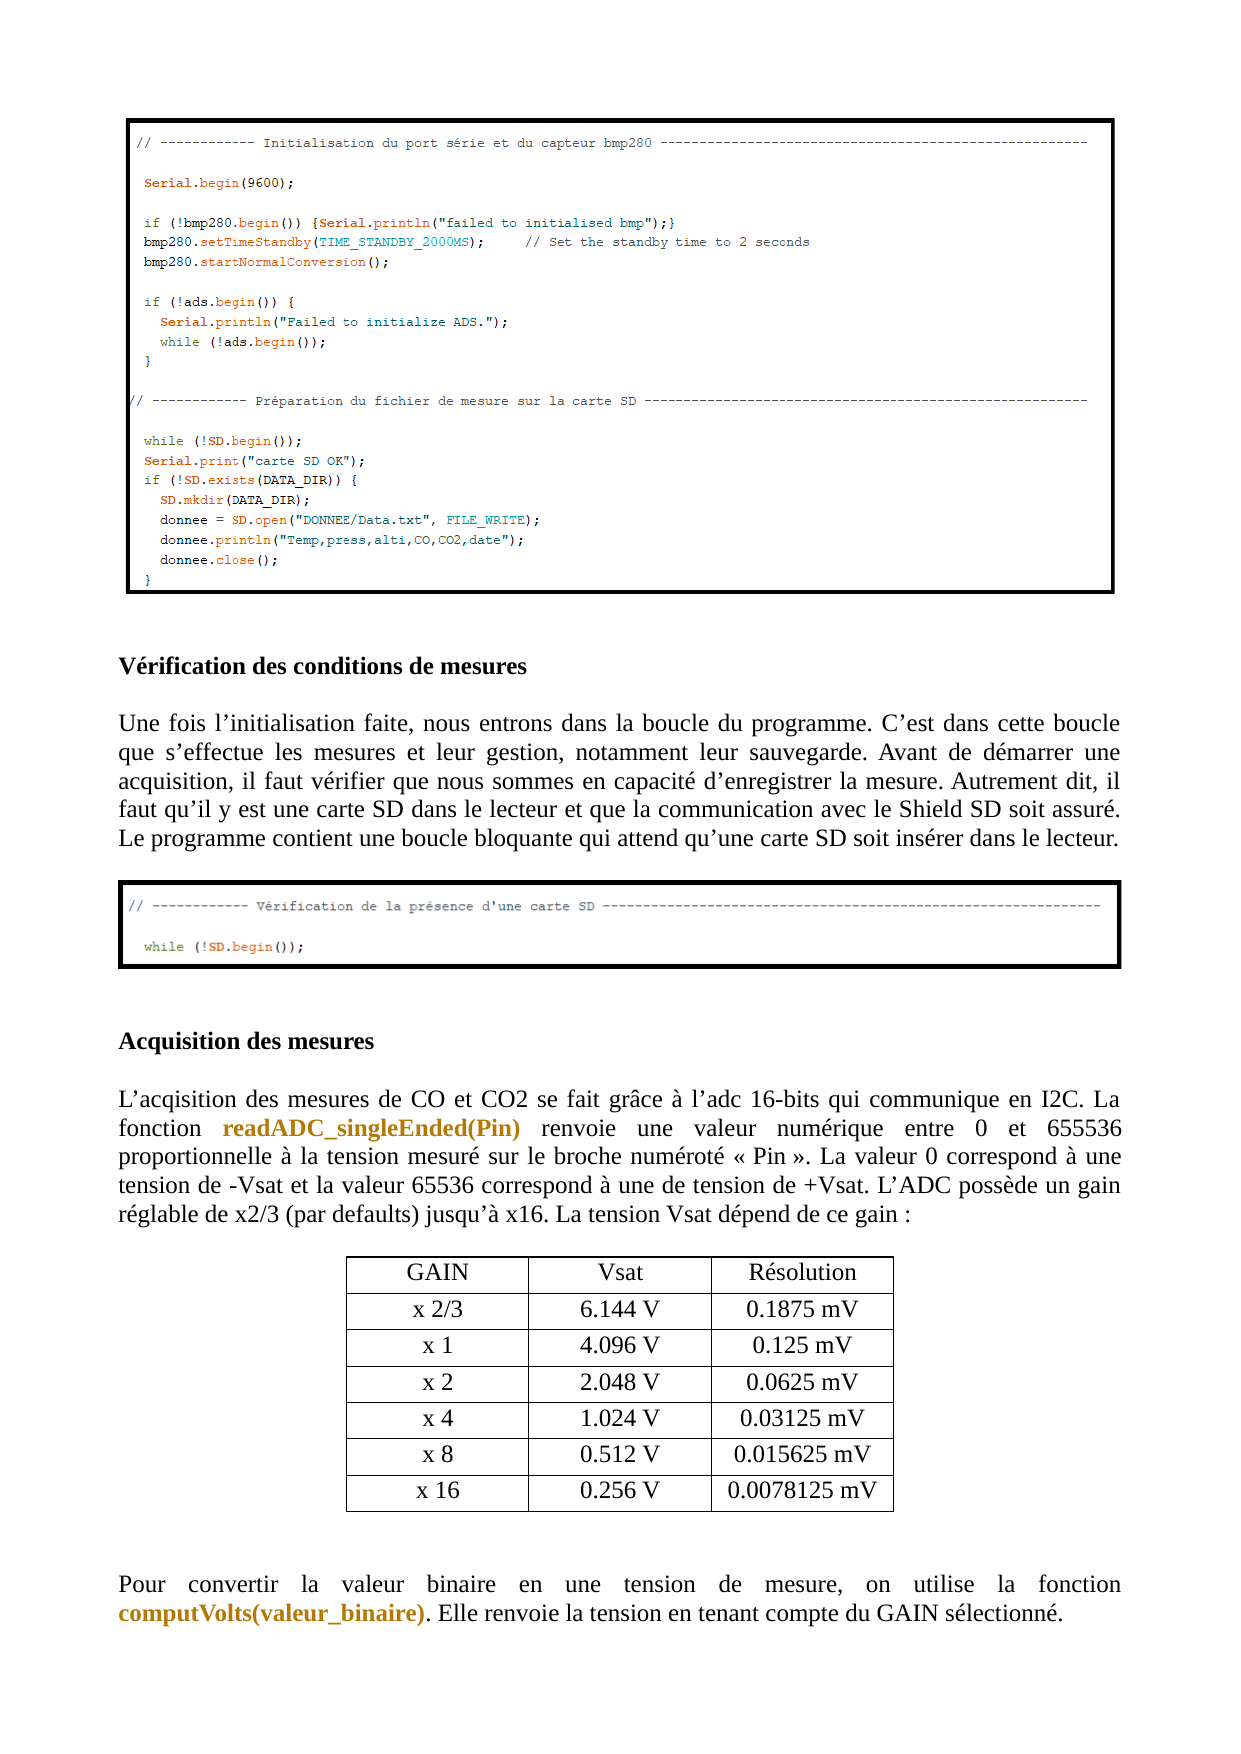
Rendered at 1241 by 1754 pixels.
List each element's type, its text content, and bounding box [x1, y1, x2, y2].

table_header Résolution [712, 1258, 893, 1293]
text Vérification des conditions de mesures [118, 651, 1122, 679]
table_header GAIN [347, 1258, 528, 1293]
table_cell 0.03125 mV [712, 1403, 893, 1438]
table_cell 2.048 V [529, 1367, 711, 1402]
text Acquisition des mesures [118, 1026, 1122, 1055]
table_cell 0.512 V [529, 1439, 711, 1474]
table_cell x 2/3 [347, 1294, 528, 1329]
table_cell x 4 [347, 1403, 528, 1438]
table_cell x 1 [347, 1330, 528, 1366]
text L’acqisition des mesures de CO et CO2 se fait grâce à l’adc 16-bits qui communique en I2C. La fonction readADC_singleEnded(Pin) renvoie une valeur numérique entre 0 et 655536 proportionnelle à la tension mesuré sur le broche numéroté « Pin ». La valeur 0 correspond à une tension de -Vsat et la valeur 65536 correspond à une de tension de +Vsat. L’ADC possède un gain réglable de x2/3 (par defaults) jusqu’à x16. La tension Vsat dépend de ce gain : [118, 1084, 1122, 1228]
table_cell 0.125 mV [712, 1330, 893, 1366]
table_cell 0.0078125 mV [712, 1476, 893, 1511]
table_cell 4.096 V [529, 1330, 711, 1366]
table_header Vsat [529, 1258, 711, 1293]
table_cell x 8 [347, 1439, 528, 1474]
table_cell 0.256 V [529, 1476, 711, 1511]
table_cell 0.1875 mV [712, 1294, 893, 1329]
table_cell 0.0625 mV [712, 1367, 893, 1402]
text Pour convertir la valeur binaire en une tension de mesure, on utilise la fonction computVolts(valeur_binaire). Elle renvoie la tension en tenant compte du GAIN sélectionné. [118, 1569, 1122, 1627]
table_cell x 2 [347, 1367, 528, 1402]
table_cell 1.024 V [529, 1403, 711, 1438]
table_cell 0.015625 mV [712, 1439, 893, 1474]
table_cell x 16 [347, 1476, 528, 1511]
table_cell 6.144 V [529, 1294, 711, 1329]
text Une fois l’initialisation faite, nous entrons dans la boucle du programme. C’est dans cette boucle que s’effectue les mesures et leur gestion, notamment leur sauvegarde. Avant de démarrer une acquisition, il faut vérifier que nous sommes en capacité d’enregistrer la mesure. Autrement dit, il faut qu’il y est une carte SD dans le lecteur et que la communication avec le Shield SD soit assuré. Le programme contient une boucle bloquante qui attend qu’une carte SD soit insérer dans le lecteur. [118, 708, 1122, 852]
